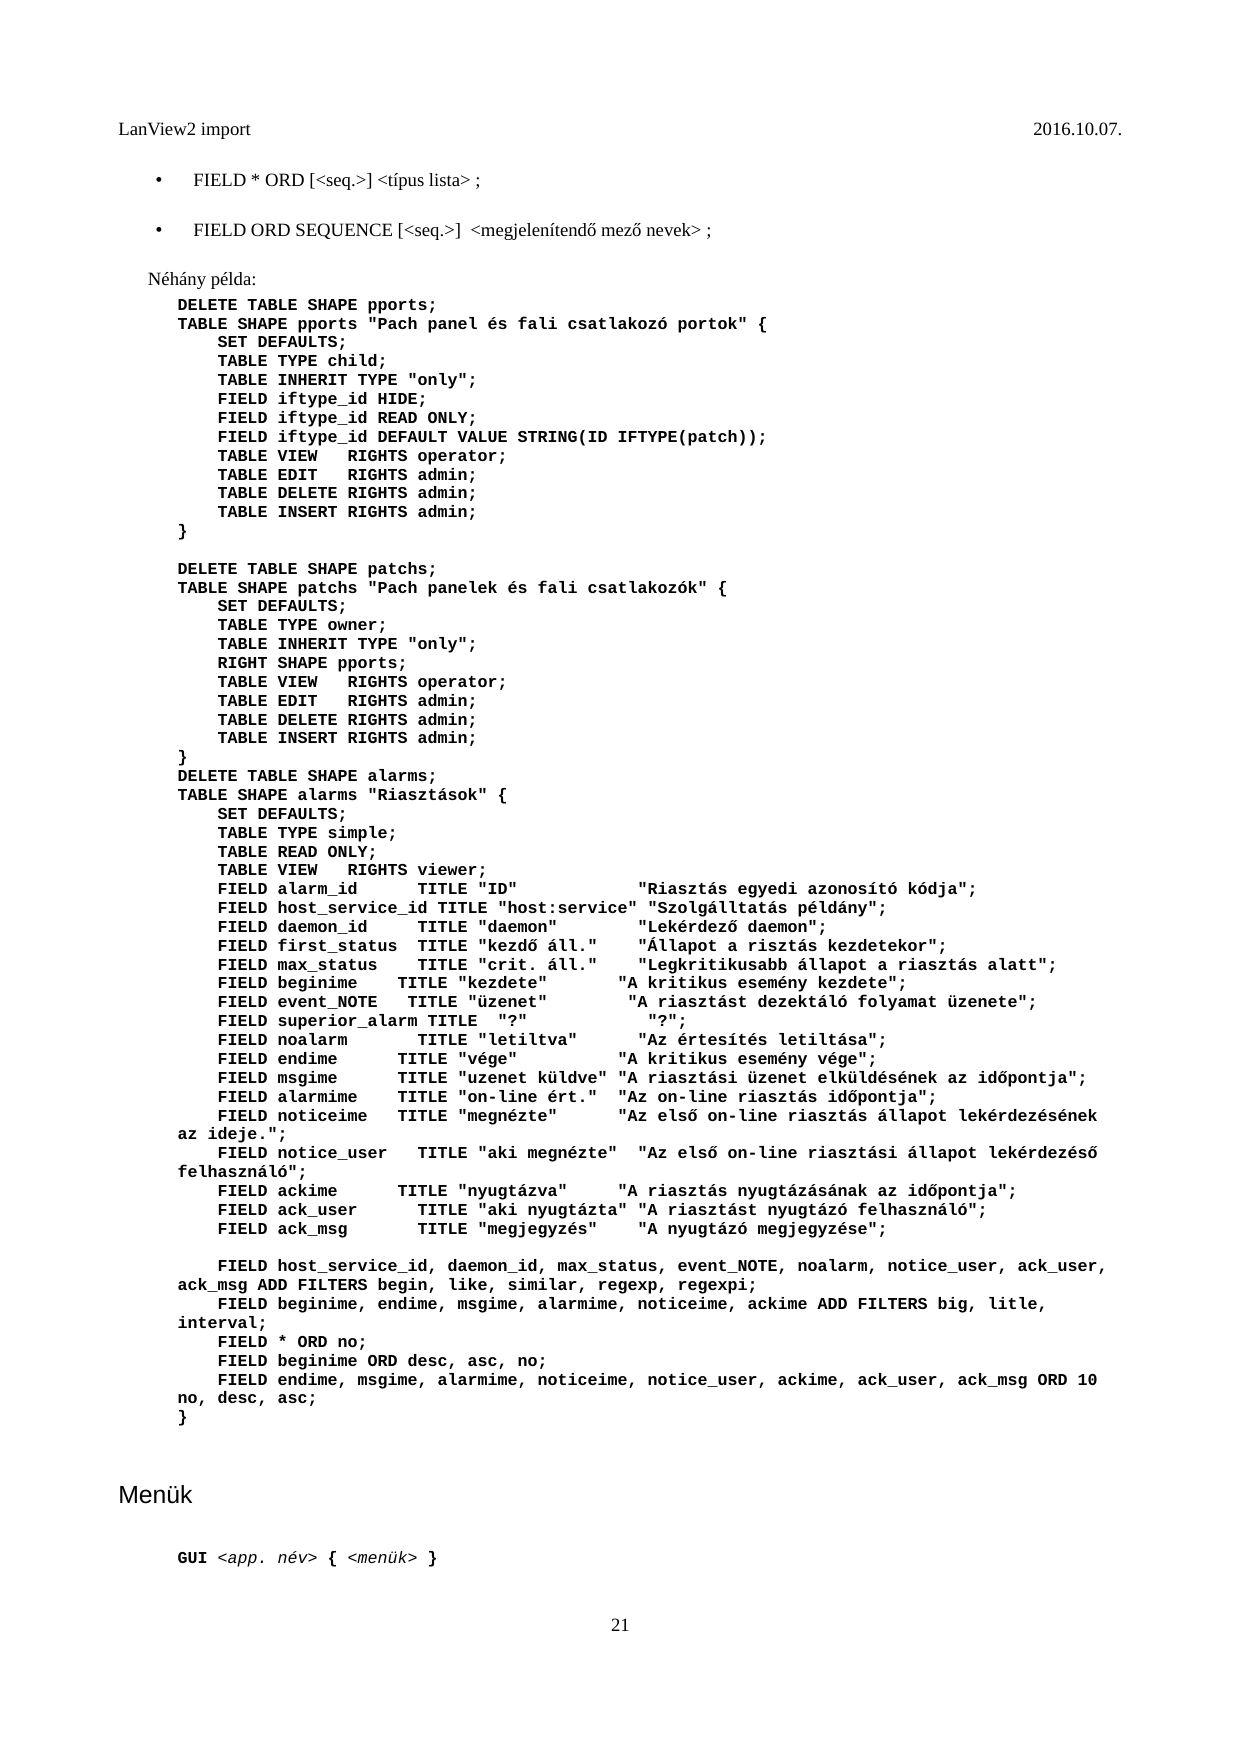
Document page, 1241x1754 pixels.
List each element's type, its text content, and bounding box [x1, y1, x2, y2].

text FIELD iftype_id HIDE; [177, 391, 1122, 409]
text TABLE VIEW RIGHTS viewer; [177, 862, 1122, 881]
text FIELD * ORD no; [177, 1333, 1122, 1352]
text TABLE TYPE child; [177, 353, 1122, 372]
text DELETE TABLE SHAPE patchs; [177, 560, 1122, 579]
text TABLE SHAPE alarms "Riasztások" { [177, 787, 1122, 805]
text FIELD endime TITLE "vége" "A kritikus esemény vége"; [177, 1051, 1122, 1069]
text FIELD ack_user TITLE "aki nyugtázta" "A riasztást nyugtázó felhasználó"; [177, 1201, 1122, 1220]
text TABLE SHAPE pports "Pach panel és fali csatlakozó portok" { [177, 315, 1122, 334]
text TABLE DELETE RIGHTS admin; [177, 711, 1122, 730]
text FIELD notice_user TITLE "aki megnézte" "Az első on-line riasztási állapot lekérdezéső felhasználó"; [177, 1145, 1122, 1182]
text FIELD event_NOTE TITLE "üzenet" "A riasztást dezektáló folyamat üzenete"; [177, 994, 1122, 1013]
text FIELD host_service_id TITLE "host:service" "Szolgálltatás példány"; [177, 900, 1122, 918]
list FIELD ORD SEQUENCE [<seq.>] <megjelenítendő mező nevek> ; [156, 219, 1122, 262]
text FIELD noticeime TITLE "megnézte" "Az első on-line riasztás állapot lekérdezésének az ideje."; [177, 1107, 1122, 1145]
text TABLE INHERIT TYPE "only"; [177, 372, 1122, 391]
text FIELD beginime, endime, msgime, alarmime, noticeime, ackime ADD FILTERS big, litle, interval; [177, 1296, 1122, 1333]
text TABLE INSERT RIGHTS admin; [177, 730, 1122, 749]
text TABLE VIEW RIGHTS operator; [177, 673, 1122, 692]
text FIELD first_status TITLE "kezdő áll." "Állapot a risztás kezdetekor"; [177, 937, 1122, 956]
text FIELD daemon_id TITLE "daemon" "Lekérdező daemon"; [177, 918, 1122, 937]
text FIELD endime, msgime, alarmime, noticeime, notice_user, ackime, ack_user, ack_msg ORD 10 no, desc, asc; [177, 1371, 1122, 1409]
text FIELD max_status TITLE "crit. áll." "Legkritikusabb állapot a riasztás alatt"; [177, 956, 1122, 975]
text SET DEFAULTS; [177, 805, 1122, 824]
text DELETE TABLE SHAPE alarms; [177, 768, 1122, 787]
text GUI <app. név> { <menük> } [177, 1550, 1122, 1568]
text FIELD beginime TITLE "kezdete" "A kritikus esemény kezdete"; [177, 975, 1122, 994]
text TABLE TYPE simple; [177, 824, 1122, 843]
text TABLE DELETE RIGHTS admin; [177, 485, 1122, 504]
text FIELD ack_msg TITLE "megjegyzés" "A nyugtázó megjegyzése"; [177, 1220, 1122, 1239]
text TABLE EDIT RIGHTS admin; [177, 466, 1122, 485]
text } [177, 1409, 1122, 1428]
text FIELD superior_alarm TITLE "?" "?"; [177, 1013, 1122, 1032]
text FIELD msgime TITLE "uzenet küldve" "A riasztási üzenet elküldésének az időpontja"; [177, 1069, 1122, 1088]
text FIELD iftype_id DEFAULT VALUE STRING(ID IFTYPE(patch)); [177, 428, 1122, 447]
text } [177, 523, 1122, 541]
text TABLE SHAPE patchs "Pach panelek és fali csatlakozók" { [177, 579, 1122, 598]
list FIELD * ORD [<seq.>] <típus lista> ; [156, 169, 1122, 212]
text FIELD noalarm TITLE "letiltva" "Az értesítés letiltása"; [177, 1032, 1122, 1051]
text TABLE INHERIT TYPE "only"; [177, 636, 1122, 654]
text TABLE VIEW RIGHTS operator; [177, 447, 1122, 466]
text FIELD ackime TITLE "nyugtázva" "A riasztás nyugtázásának az időpontja"; [177, 1182, 1122, 1201]
text TABLE EDIT RIGHTS admin; [177, 692, 1122, 711]
text Néhány példa: [118, 268, 1122, 290]
text FIELD alarmime TITLE "on-line ért." "Az on-line riasztás időpontja"; [177, 1088, 1122, 1107]
text } [177, 749, 1122, 768]
text DELETE TABLE SHAPE pports; [177, 296, 1122, 315]
text TABLE INSERT RIGHTS admin; [177, 504, 1122, 523]
text RIGHT SHAPE pports; [177, 654, 1122, 673]
text FIELD host_service_id, daemon_id, max_status, event_NOTE, noalarm, notice_user, ack_user, ack_msg ADD FILTERS begin, like, similar, regexp, regexpi; [177, 1258, 1122, 1296]
text FIELD beginime ORD desc, asc, no; [177, 1352, 1122, 1371]
text FIELD alarm_id TITLE "ID" "Riasztás egyedi azonosító kódja"; [177, 881, 1122, 900]
text FIELD iftype_id READ ONLY; [177, 409, 1122, 428]
text SET DEFAULTS; [177, 334, 1122, 353]
text SET DEFAULTS; [177, 598, 1122, 617]
text TABLE READ ONLY; [177, 843, 1122, 862]
subtitle Menük [118, 1481, 1122, 1509]
text TABLE TYPE owner; [177, 617, 1122, 636]
